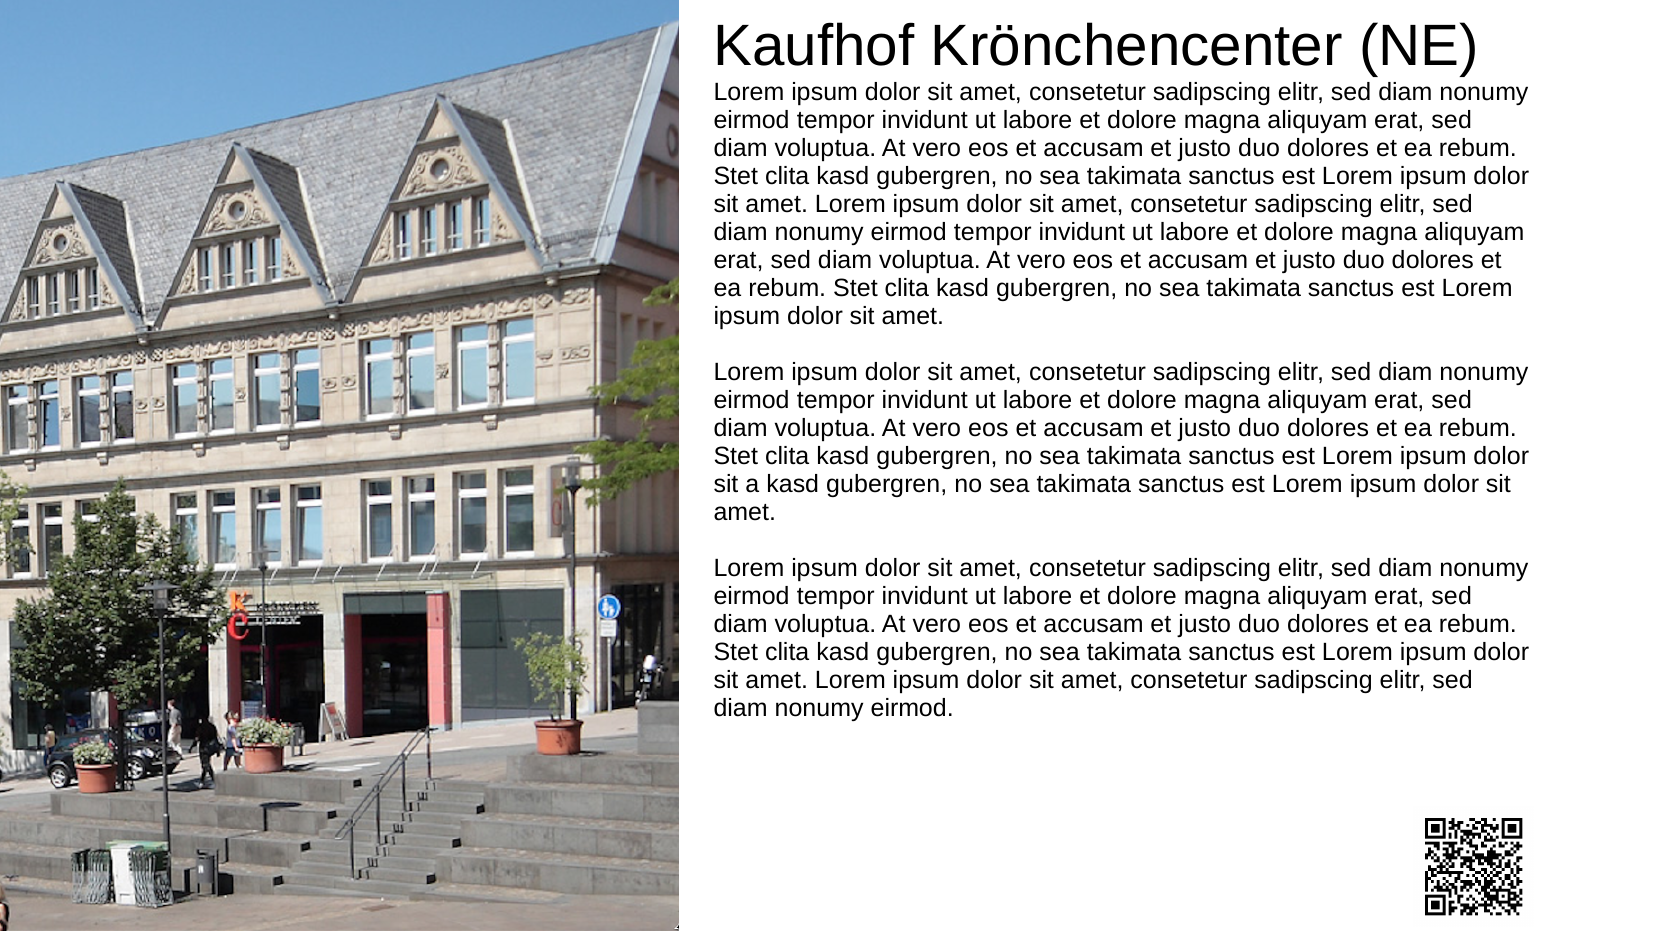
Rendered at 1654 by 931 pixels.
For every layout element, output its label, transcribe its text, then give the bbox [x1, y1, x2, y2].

picture [0, 0, 679, 931]
picture [1413, 806, 1534, 927]
title Kaufhof Krönchencenter (NE) Lorem ipsum dolor sit amet, consetetur sadipscing elitr, sed diam nonumy eirmod tempor invidunt ut labore et dolore magna aliquyam erat, sed diam voluptua. At vero eos et accusam et justo duo dolores et ea rebum. Stet clita kasd gubergren, no sea takimata sanctus est Lorem ipsum dolor sit amet. Lorem ipsum dolor sit amet, consetetur sadipscing elitr, sed diam nonumy eirmod tempor invidunt ut labore et dolore magna aliquyam erat, sed diam voluptua. At vero eos et accusam et justo duo dolores et ea rebum. Stet clita kasd gubergren, no sea takimata sanctus est Lorem ipsum dolor sit amet. Lorem ipsum dolor sit amet, consetetur sadipscing elitr, sed diam nonumy eirmod tempor invidunt ut labore et dolore magna aliquyam erat, sed diam voluptua. At vero eos et accusam et justo duo dolores et ea rebum. Stet clita kasd gubergren, no sea takimata sanctus est Lorem ipsum dolor sit a kasd gubergren, no sea takimata sanctus est Lorem ipsum dolor sit amet. Lorem ipsum dolor sit amet, consetetur sadipscing elitr, sed diam nonumy eirmod tempor invidunt ut labore et dolore magna aliquyam erat, sed diam voluptua. At vero eos et accusam et justo duo dolores et ea rebum. Stet clita kasd gubergren, no sea takimata sanctus est Lorem ipsum dolor sit amet. Lorem ipsum dolor sit amet, consetetur sadipscing elitr, sed diam nonumy eirmod. [713, 0, 1535, 764]
